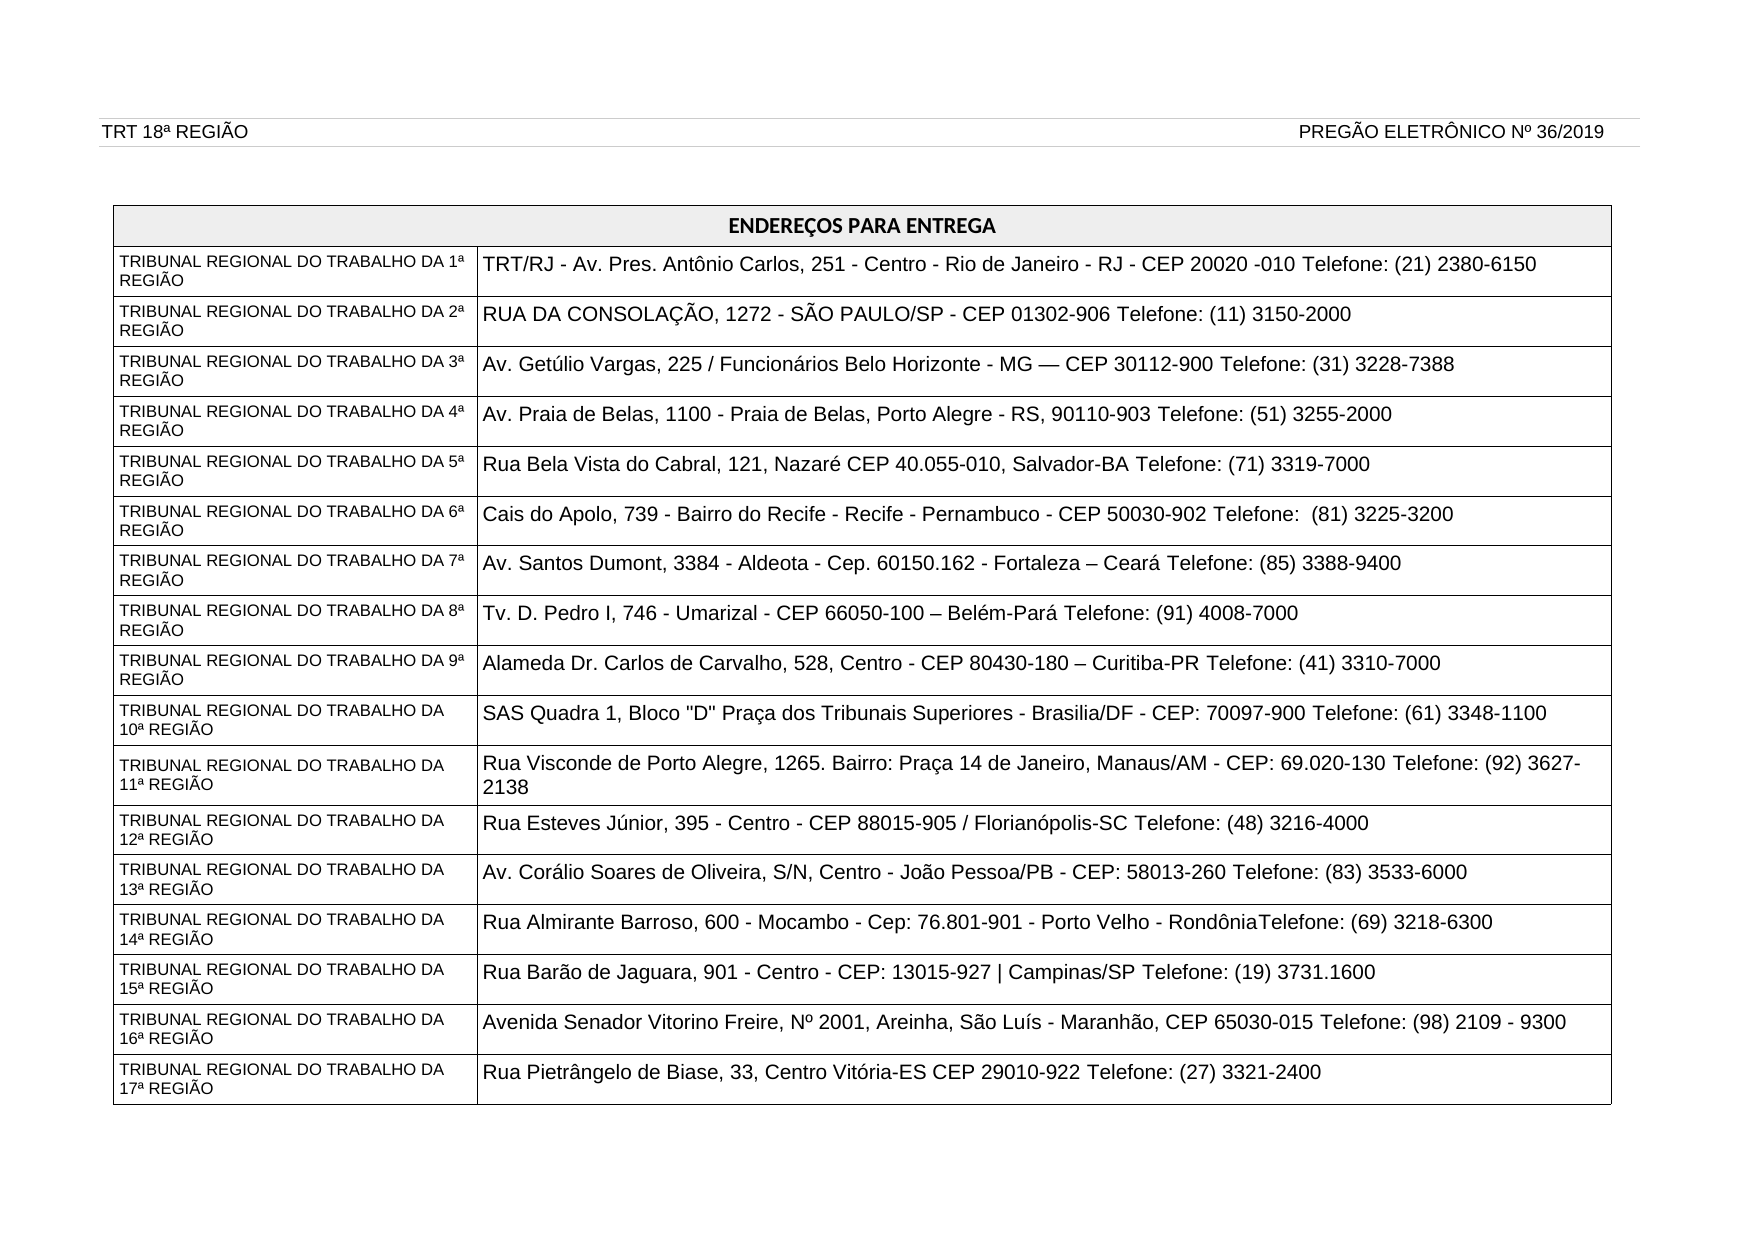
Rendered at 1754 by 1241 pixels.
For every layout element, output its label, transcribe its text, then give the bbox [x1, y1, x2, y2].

table_cell Rua Bela Vista do Cabral, 121, Nazaré CEP 40.055-010, Salvador-BA Telefone: (71) 3319-7000 [478, 447, 1611, 496]
table_cell TRIBUNAL REGIONAL DO TRABALHO DA 10ª REGIÃO [114, 696, 477, 745]
table_cell TRT/RJ - Av. Pres. Antônio Carlos, 251 - Centro - Rio de Janeiro - RJ - CEP 20020 -010 Telefone: (21) 2380-6150 [478, 247, 1611, 296]
table_cell TRIBUNAL REGIONAL DO TRABALHO DA 13ª REGIÃO [114, 855, 477, 904]
table_cell TRIBUNAL REGIONAL DO TRABALHO DA 2ª REGIÃO [114, 297, 477, 346]
table_cell Cais do Apolo, 739 - Bairro do Recife - Recife - Pernambuco - CEP 50030-902 Telefone: (81) 3225-3200 [478, 497, 1611, 545]
table_cell TRIBUNAL REGIONAL DO TRABALHO DA 8ª REGIÃO [114, 596, 477, 645]
table_cell Rua Esteves Júnior, 395 - Centro - CEP 88015-905 / Florianópolis-SC Telefone: (48) 3216-4000 [478, 806, 1611, 854]
table_cell Alameda Dr. Carlos de Carvalho, 528, Centro - CEP 80430-180 – Curitiba-PR Telefone: (41) 3310-7000 [478, 646, 1611, 695]
table_cell TRIBUNAL REGIONAL DO TRABALHO DA 7ª REGIÃO [114, 546, 477, 595]
table_cell TRIBUNAL REGIONAL DO TRABALHO DA 12ª REGIÃO [114, 806, 477, 854]
table_cell Tv. D. Pedro I, 746 - Umarizal - CEP 66050-100 – Belém-Pará Telefone: (91) 4008-7000 [478, 596, 1611, 645]
table_cell TRIBUNAL REGIONAL DO TRABALHO DA 4ª REGIÃO [114, 397, 477, 446]
table_cell Avenida Senador Vitorino Freire, Nº 2001, Areinha, São Luís - Maranhão, CEP 65030-015 Telefone: (98) 2109 - 9300 [478, 1005, 1611, 1054]
table_cell Rua Almirante Barroso, 600 - Mocambo - Cep: 76.801-901 - Porto Velho - RondôniaTelefone: (69) 3218-6300 [478, 905, 1611, 954]
table_cell Rua Pietrângelo de Biase, 33, Centro Vitória-ES CEP 29010-922 Telefone: (27) 3321-2400 [478, 1055, 1611, 1104]
table_cell TRIBUNAL REGIONAL DO TRABALHO DA 14ª REGIÃO [114, 905, 477, 954]
table_cell TRIBUNAL REGIONAL DO TRABALHO DA 1ª REGIÃO [114, 247, 477, 296]
table_cell Rua Barão de Jaguara, 901 - Centro - CEP: 13015-927 | Campinas/SP Telefone: (19) 3731.1600 [478, 955, 1611, 1004]
table_cell TRIBUNAL REGIONAL DO TRABALHO DA 9ª REGIÃO [114, 646, 477, 695]
table_cell TRIBUNAL REGIONAL DO TRABALHO DA 3ª REGIÃO [114, 347, 477, 396]
table_cell Av. Getúlio Vargas, 225 / Funcionários Belo Horizonte - MG — CEP 30112-900 Telefone: (31) 3228-7388 [478, 347, 1611, 396]
table_cell Av. Santos Dumont, 3384 - Aldeota - Cep. 60150.162 - Fortaleza – Ceará Telefone: (85) 3388-9400 [478, 546, 1611, 595]
table_cell TRIBUNAL REGIONAL DO TRABALHO DA 6ª REGIÃO [114, 497, 477, 545]
table_cell TRIBUNAL REGIONAL DO TRABALHO DA 17ª REGIÃO [114, 1055, 477, 1104]
table_cell TRIBUNAL REGIONAL DO TRABALHO DA 16ª REGIÃO [114, 1005, 477, 1054]
table_cell Av. Praia de Belas, 1100 - Praia de Belas, Porto Alegre - RS, 90110-903 Telefone: (51) 3255-2000 [478, 397, 1611, 446]
table_cell TRIBUNAL REGIONAL DO TRABALHO DA 15ª REGIÃO [114, 955, 477, 1004]
table_cell SAS Quadra 1, Bloco "D" Praça dos Tribunais Superiores - Brasilia/DF - CEP: 70097-900 Telefone: (61) 3348-1100 [478, 696, 1611, 745]
table_header ENDEREÇOS PARA ENTREGA [114, 206, 1611, 246]
table_cell Rua Visconde de Porto Alegre, 1265. Bairro: Praça 14 de Janeiro, Manaus/AM - CEP: 69.020-130 Telefone: (92) 3627-2138 [478, 746, 1611, 804]
table_cell TRIBUNAL REGIONAL DO TRABALHO DA 11ª REGIÃO [114, 746, 477, 804]
table_cell RUA DA CONSOLAÇÃO, 1272 - SÃO PAULO/SP - CEP 01302-906 Telefone: (11) 3150-2000 [478, 297, 1611, 346]
table_cell Av. Corálio Soares de Oliveira, S/N, Centro - João Pessoa/PB - CEP: 58013-260 Telefone: (83) 3533-6000 [478, 855, 1611, 904]
table_cell TRIBUNAL REGIONAL DO TRABALHO DA 5ª REGIÃO [114, 447, 477, 496]
